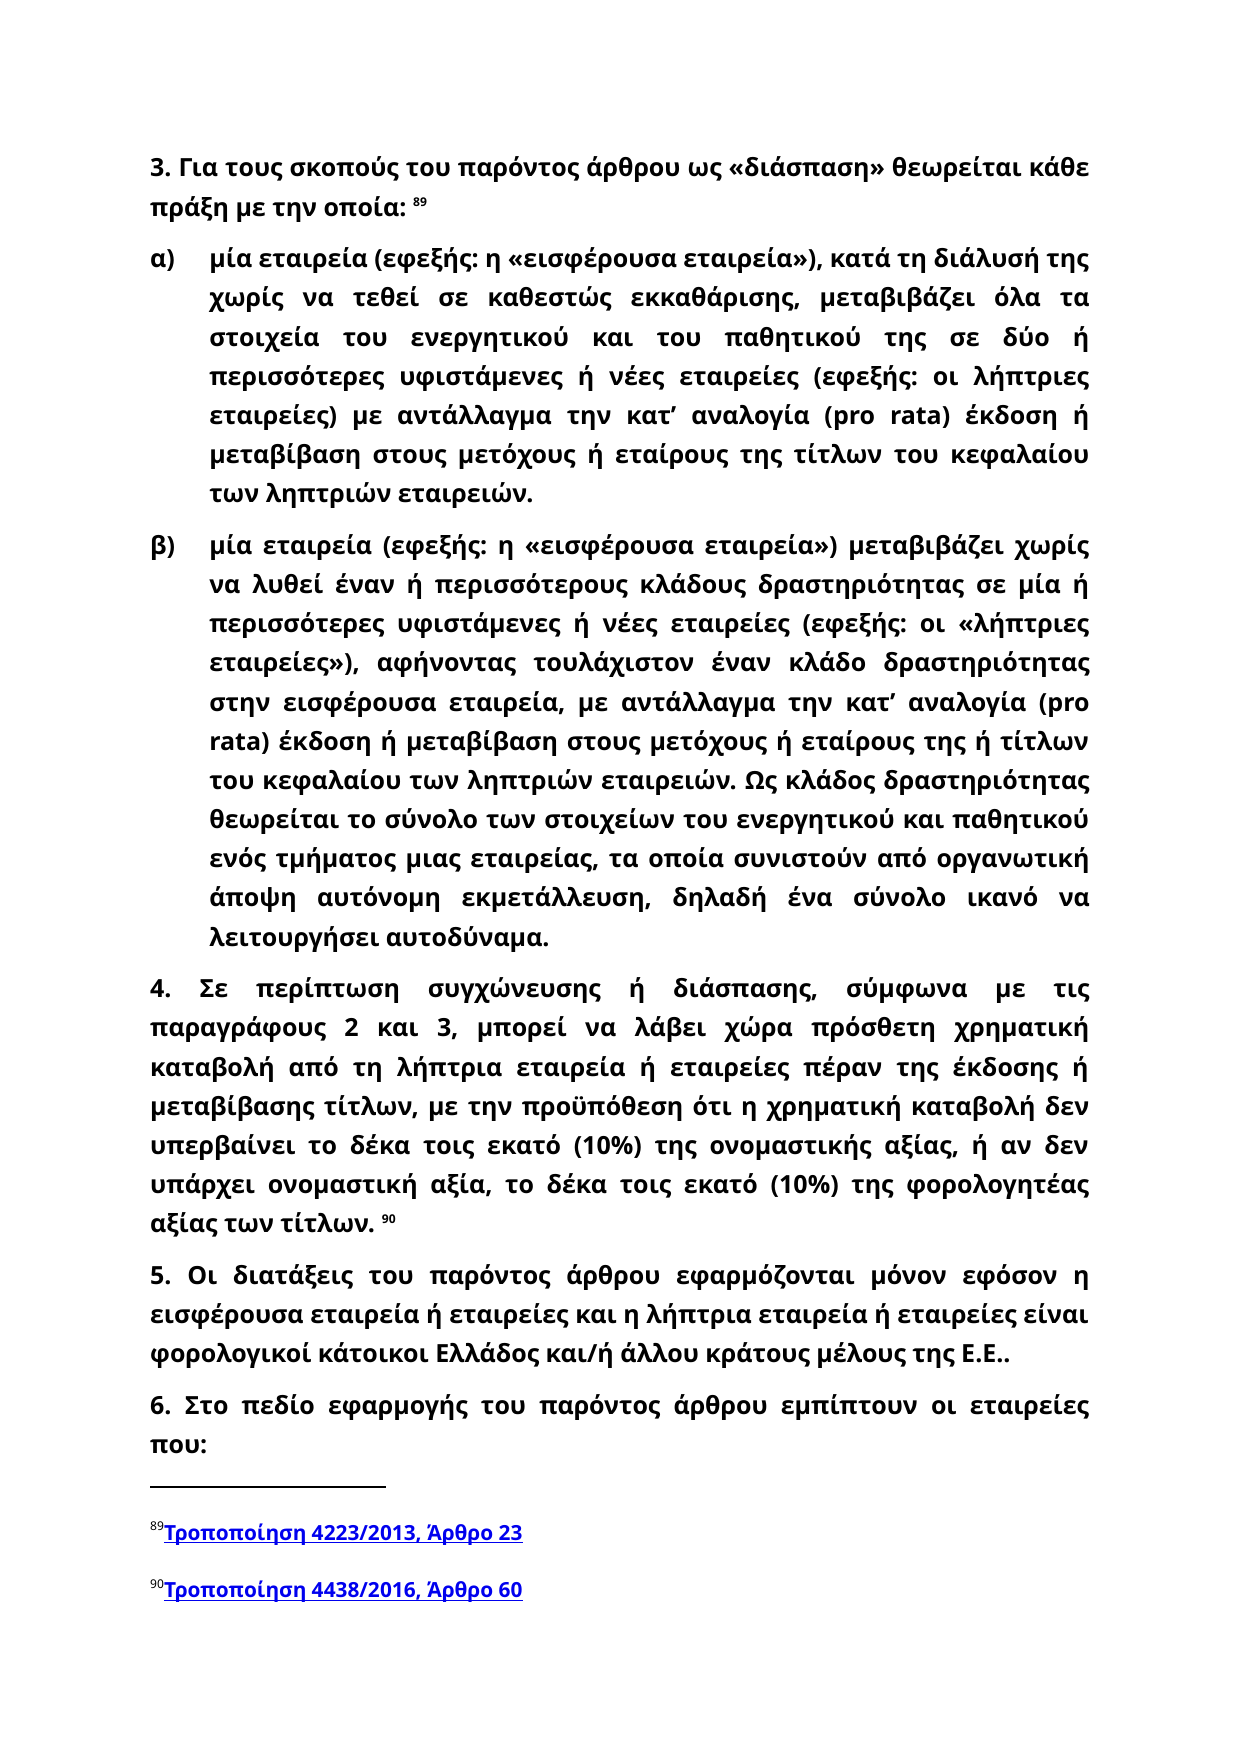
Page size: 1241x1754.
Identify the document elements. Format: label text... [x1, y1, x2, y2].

list β) μία εταιρεία (εφεξής: η «εισφέρουσα εταιρεία») μεταβιβάζει χωρίς να λυθεί έναν ή περισσότερους κλάδους δραστηριότητας σε μία ή περισσότερες υφιστάμενες ή νέες εταιρείες (εφεξής: οι «λήπτριες εταιρείες»), αφήνοντας τουλάχιστον έναν κλάδο δραστηριότητας στην εισφέρουσα εταιρεία, με αντάλλαγμα την κατ’ αναλογία (pro rata) έκδοση ή μεταβίβαση στους μετόχους ή εταίρους της ή τίτλων του κεφαλαίου των ληπτριών εταιρειών. Ως κλάδος δραστηριότητας θεωρείται το σύνολο των στοιχείων του ενεργητικού και παθητικού ενός τμήματος μιας εταιρείας, τα οποία συνιστούν από οργανωτική άποψη αυτόνομη εκμετάλλευση, δηλαδή ένα σύνολο ικανό να λειτουργήσει αυτοδύναμα. [150, 527, 1090, 953]
text 4. Σε περίπτωση συγχώνευσης ή διάσπασης, σύμφωνα με τις παραγράφους 2 και 3, μπορεί να λάβει χώρα πρόσθετη χρηματική καταβολή από τη λήπτρια εταιρεία ή εταιρείες πέραν της έκδοσης ή μεταβίβασης τίτλων, με την προϋπόθεση ότι η χρηματική καταβολή δεν υπερβαίνει το δέκα τοις εκατό (10%) της ονομαστικής αξίας, ή αν δεν υπάρχει ονομαστική αξία, το δέκα τοις εκατό (10%) της φορολογητέας αξίας των τίτλων. [150, 971, 1090, 1240]
text 5. Οι διατάξεις του παρόντος άρθρου εφαρμόζονται μόνον εφόσον η εισφέρουσα εταιρεία ή εταιρείες και η λήπτρια εταιρεία ή εταιρείες είναι φορολογικοί κάτοικοι Ελλάδος και/ή άλλου κράτους μέλους της Ε.Ε.. [150, 1257, 1090, 1370]
text Τροποποίηση 4438/2016, Άρθρο 60 [150, 1576, 1090, 1604]
text 6. Στο πεδίο εφαρμογής του παρόντος άρθρου εμπίπτουν οι εταιρείες που: [150, 1387, 1090, 1461]
text 3. Για τους σκοπούς του παρόντος άρθρου ως «διάσπαση» θεωρείται κάθε πράξη με την οποία: [150, 150, 1090, 223]
text Τροποποίηση 4223/2013, Άρθρο 23 [150, 1518, 1090, 1546]
list α) μία εταιρεία (εφεξής: η «εισφέρουσα εταιρεία»), κατά τη διάλυσή της χωρίς να τεθεί σε καθεστώς εκκαθάρισης, μεταβιβάζει όλα τα στοιχεία του ενεργητικού και του παθητικού της σε δύο ή περισσότερες υφιστάμενες ή νέες εταιρείες (εφεξής: οι λήπτριες εταιρείες) με αντάλλαγμα την κατ’ αναλογία (pro rata) έκδοση ή μεταβίβαση στους μετόχους ή εταίρους της τίτλων του κεφαλαίου των ληπτριών εταιρειών. [150, 241, 1090, 510]
